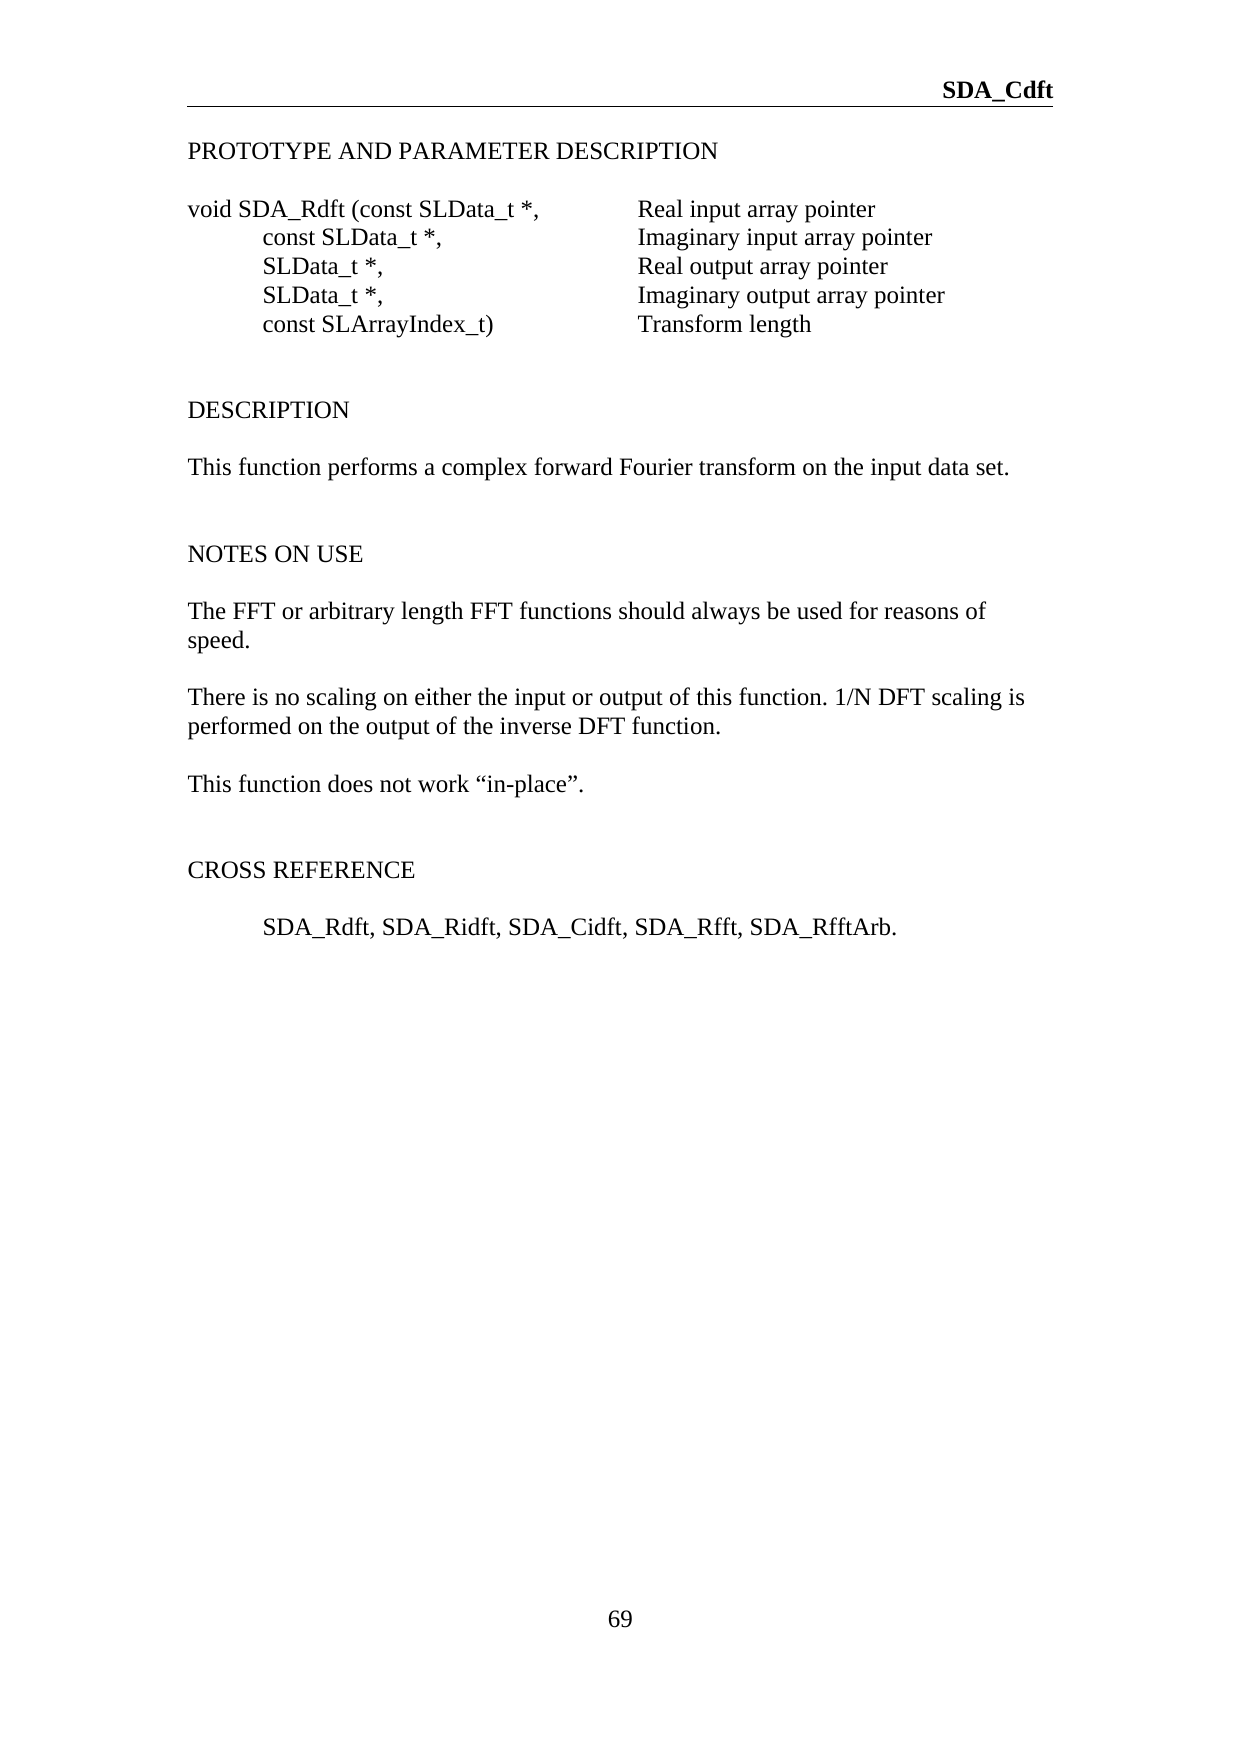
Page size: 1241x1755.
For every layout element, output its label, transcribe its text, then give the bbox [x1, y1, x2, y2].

text This function does not work “in-place”. [187, 769, 1053, 797]
text const SLData_t *, Imaginary input array pointer [187, 222, 1053, 251]
text This function performs a complex forward Fourier transform on the input data set. [187, 452, 1053, 481]
text const SLArrayIndex_t) Transform length [187, 309, 1053, 337]
text SLData_t *, Imaginary output array pointer [187, 280, 1053, 309]
text DESCRIPTION [187, 395, 1053, 424]
text SDA_Rdft, SDA_Ridft, SDA_Cidft, SDA_Rfft, SDA_RfftArb. [187, 912, 1053, 941]
text The FFT or arbitrary length FFT functions should always be used for reasons of speed. [187, 596, 1053, 654]
subtitle SDA_Cdft [187, 75, 1053, 106]
text PROTOTYPE AND PARAMETER DESCRIPTION [187, 136, 1053, 165]
text void SDA_Rdft (const SLData_t *, Real input array pointer [187, 194, 1053, 222]
text There is no scaling on either the input or output of this function. 1/N DFT scaling is performed on the output of the inverse DFT function. [187, 682, 1053, 740]
text NOTES ON USE [187, 539, 1053, 567]
text CROSS REFERENCE [187, 855, 1053, 884]
text SLData_t *, Real output array pointer [187, 251, 1053, 280]
